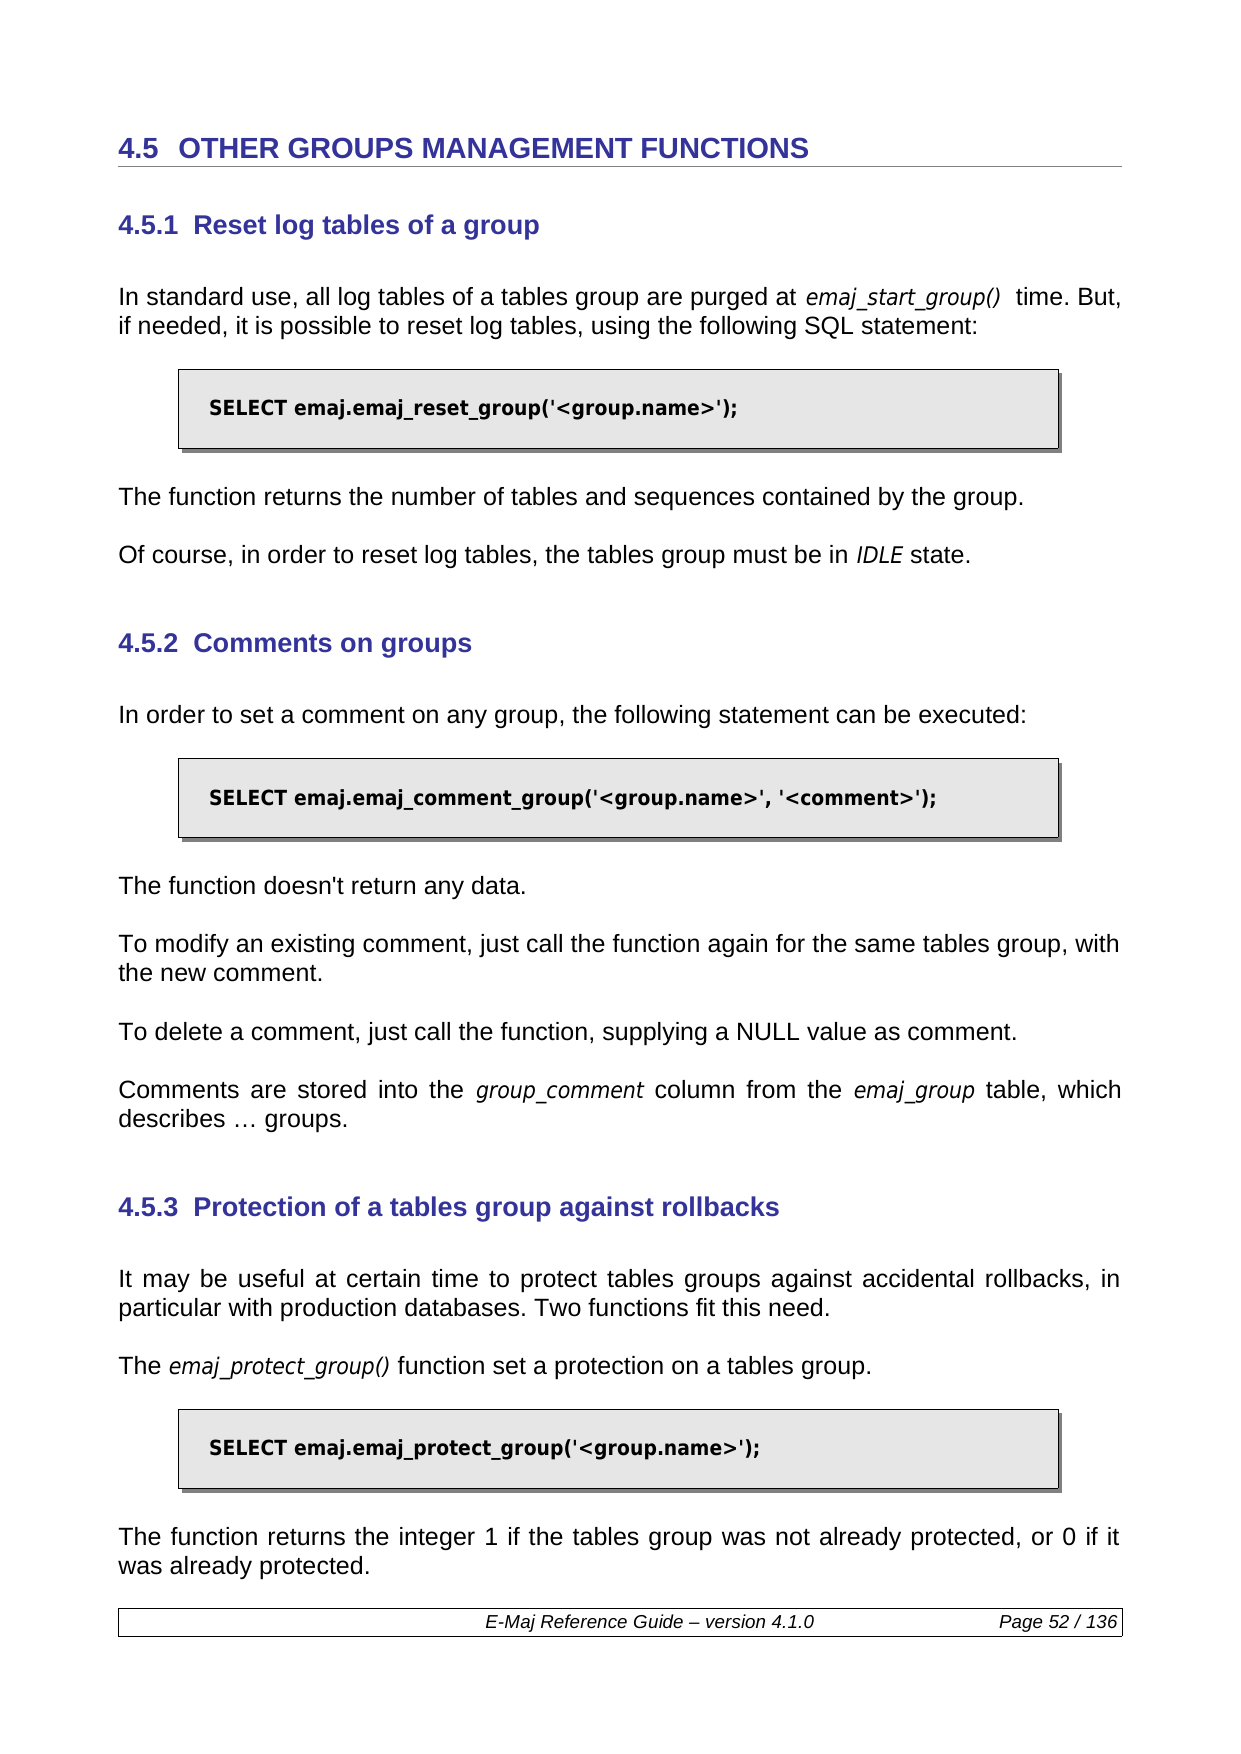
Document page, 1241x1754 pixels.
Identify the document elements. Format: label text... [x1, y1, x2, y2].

text To delete a comment, just call the function, supplying a NULL value as comment. [118, 1016, 1122, 1046]
subtitle Protection of a tables group against rollbacks [118, 1191, 1122, 1222]
text SELECT emaj.emaj_protect_group('<group.name>'); [179, 1433, 1058, 1458]
text The function returns the integer 1 if the tables group was not already protected, or 0 if it was already protected. [118, 1522, 1122, 1580]
subtitle Comments on groups [118, 627, 1122, 658]
text SELECT emaj.emaj_comment_group('<group.name>', '<comment>'); [179, 782, 1058, 807]
subtitle Other groups management functions [118, 131, 1122, 166]
text In standard use, all log tables of a tables group are purged at emaj_start_group() time. But, if needed, it is possible to reset log tables, using the following SQL statement: [118, 281, 1122, 339]
text SELECT emaj.emaj_reset_group('<group.name>'); [179, 393, 1058, 418]
text In order to set a comment on any group, the following statement can be executed: [118, 700, 1122, 729]
text The emaj_protect_group() function set a protection on a tables group. [118, 1351, 1122, 1380]
text The function returns the number of tables and sequences contained by the group. [118, 482, 1122, 511]
text It may be useful at certain time to protect tables groups against accidental rollbacks, in particular with production databases. Two functions fit this need. [118, 1263, 1122, 1322]
text To modify an existing comment, just call the function again for the same tables group, with the new comment. [118, 929, 1122, 987]
text The function doesn't return any data. [118, 871, 1122, 900]
text Of course, in order to reset log tables, the tables group must be in IDLE state. [118, 540, 1122, 569]
text Comments are stored into the group_comment column from the emaj_group table, which describes … groups. [118, 1074, 1122, 1133]
subtitle Reset log tables of a group [118, 209, 1122, 240]
